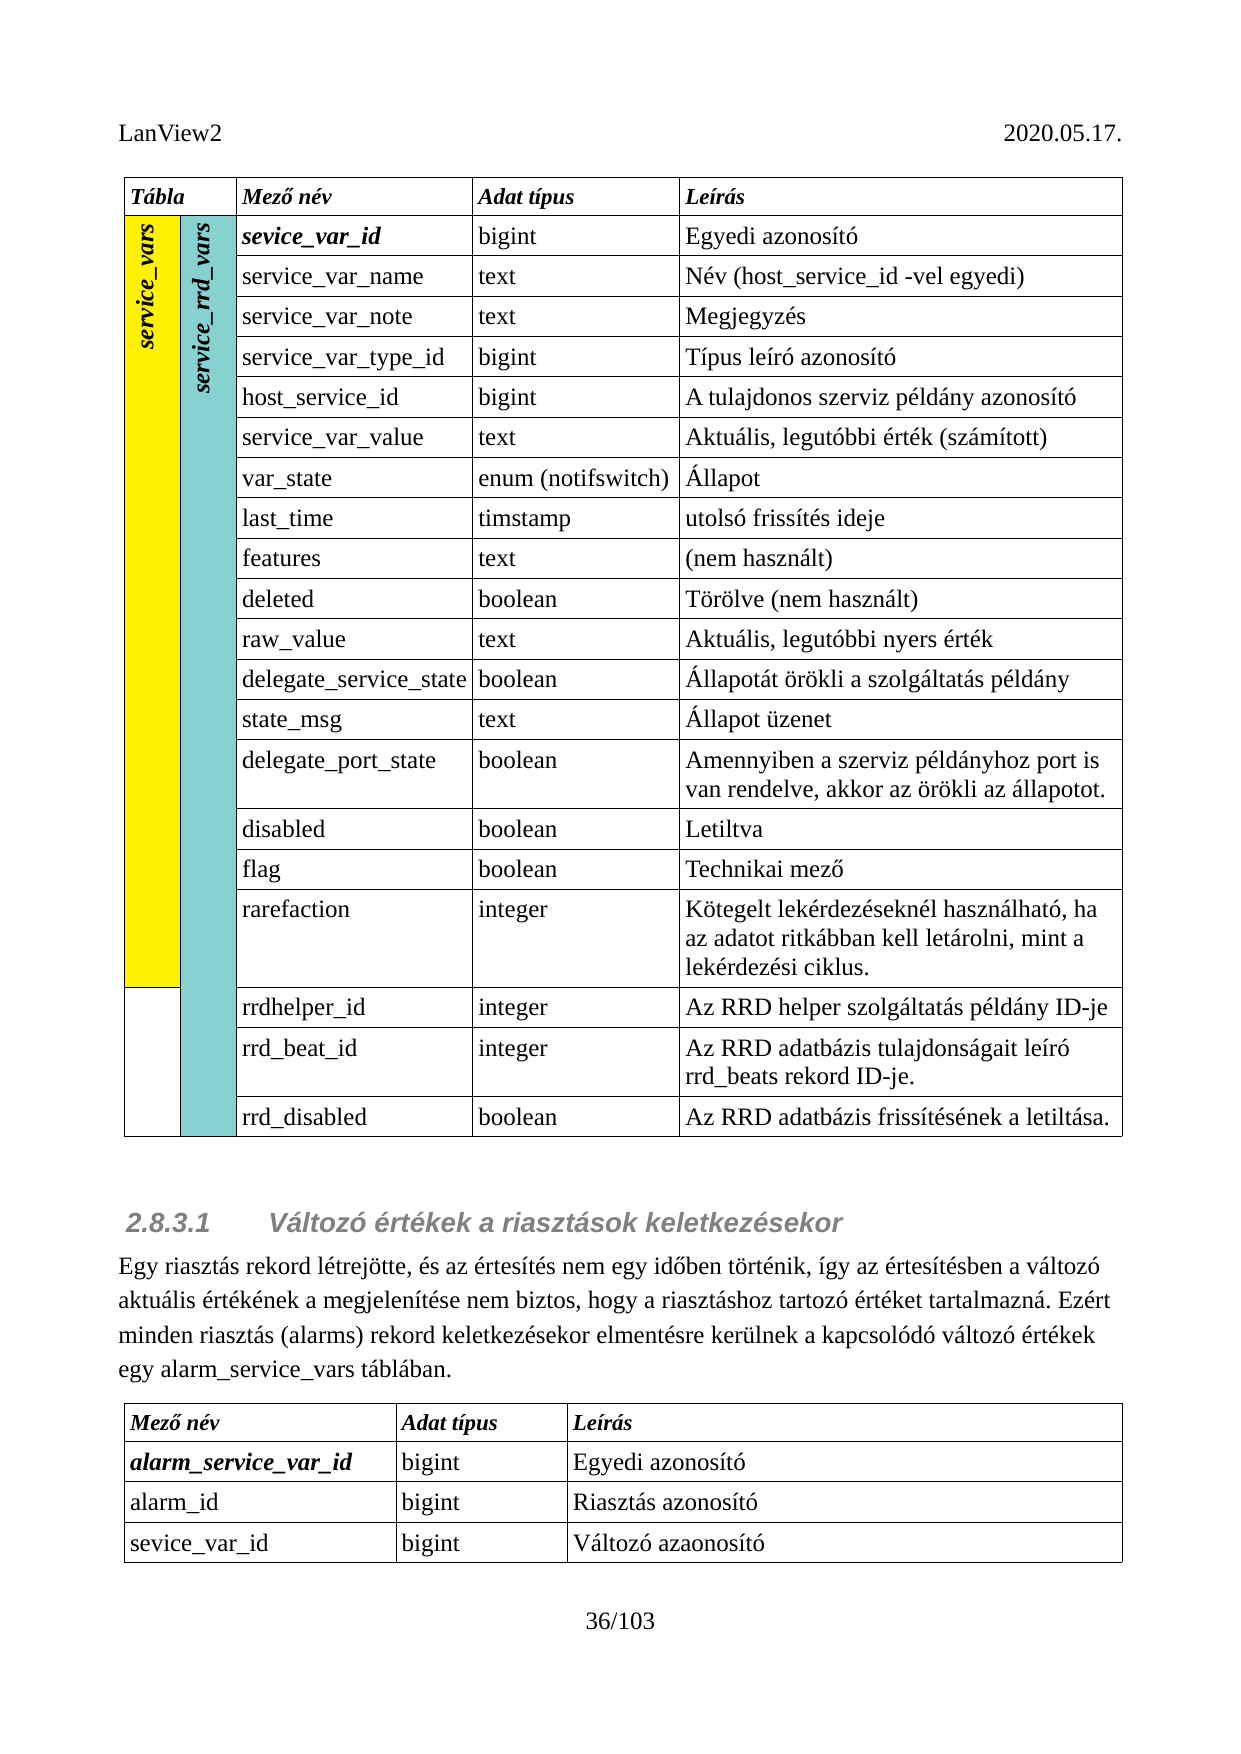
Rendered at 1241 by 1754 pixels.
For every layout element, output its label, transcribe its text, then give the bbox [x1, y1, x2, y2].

table_cell last_time [237, 498, 472, 537]
table_cell rarefaction [237, 890, 472, 987]
table_cell sevice_var_id [125, 1523, 396, 1562]
table_cell raw_value [237, 619, 472, 658]
table_cell boolean [473, 1097, 679, 1136]
table_cell text [473, 700, 679, 739]
table_header Leírás [568, 1404, 1122, 1441]
table_cell Az RRD helper szolgáltatás példány ID-je [680, 988, 1122, 1027]
table_cell text [473, 297, 679, 336]
table_header Mező név [125, 1404, 396, 1441]
table_cell Amennyiben a szerviz példányhoz port is van rendelve, akkor az örökli az állapotot. [680, 740, 1122, 808]
table_cell alarm_id [125, 1482, 396, 1522]
table_header Mező név [237, 178, 472, 215]
table_header Adat típus [397, 1404, 567, 1441]
table_cell bigint [473, 216, 679, 255]
table_cell Aktuális, legutóbbi érték (számított) [680, 418, 1122, 457]
table_cell text [473, 418, 679, 457]
table_cell bigint [397, 1442, 567, 1481]
table_cell Technikai mező [680, 850, 1122, 889]
table_cell boolean [473, 809, 679, 848]
table_cell Egyedi azonosító [568, 1442, 1122, 1481]
table_cell host_service_id [237, 377, 472, 417]
table_cell Törölve (nem használt) [680, 579, 1122, 618]
table_cell bigint [473, 337, 679, 376]
table_cell Változó azaonosító [568, 1523, 1122, 1562]
table_cell sevice_var_id [237, 216, 472, 255]
table_cell bigint [397, 1482, 567, 1522]
table_cell delegate_service_state [237, 660, 472, 699]
table_cell boolean [473, 850, 679, 889]
table_header Adat típus [473, 178, 679, 215]
table_cell service_var_name [237, 256, 472, 296]
table_cell text [473, 539, 679, 578]
table_cell enum (notifswitch) [473, 458, 679, 497]
table_cell bigint [473, 377, 679, 417]
table_header Tábla [125, 178, 236, 215]
table_cell Aktuális, legutóbbi nyers érték [680, 619, 1122, 658]
table_cell Típus leíró azonosító [680, 337, 1122, 376]
table_cell state_msg [237, 700, 472, 739]
table_cell Állapotát örökli a szolgáltatás példány [680, 660, 1122, 699]
table_cell rrd_disabled [237, 1097, 472, 1136]
table_cell service_var_note [237, 297, 472, 336]
table_cell timstamp [473, 498, 679, 537]
table_header Leírás [680, 178, 1122, 215]
table_cell service_rrd_vars [181, 216, 236, 1136]
table_cell bigint [397, 1523, 567, 1562]
table_cell boolean [473, 579, 679, 618]
table_cell flag [237, 850, 472, 889]
table_cell alarm_service_var_id [125, 1442, 396, 1481]
table_cell Állapot [680, 458, 1122, 497]
table_cell service_var_value [237, 418, 472, 457]
table_cell deleted [237, 579, 472, 618]
table_cell Az RRD adatbázis frissítésének a letiltása. [680, 1097, 1122, 1136]
table_cell Az RRD adatbázis tulajdonságait leíró rrd_beats rekord ID-je. [680, 1028, 1122, 1096]
table_cell var_state [237, 458, 472, 497]
table_cell integer [473, 988, 679, 1027]
table_cell Riasztás azonosító [568, 1482, 1122, 1522]
subtitle Változó értékek a riasztások keletkezésekor [118, 1206, 1122, 1238]
table_cell A tulajdonos szerviz példány azonosító [680, 377, 1122, 417]
table_cell Állapot üzenet [680, 700, 1122, 739]
table_cell (nem használt) [680, 539, 1122, 578]
table_cell Megjegyzés [680, 297, 1122, 336]
table_cell integer [473, 890, 679, 987]
table_cell integer [473, 1028, 679, 1096]
table_cell features [237, 539, 472, 578]
table_cell utolsó frissítés ideje [680, 498, 1122, 537]
table_cell disabled [237, 809, 472, 848]
table_cell text [473, 256, 679, 296]
table_cell boolean [473, 740, 679, 808]
table_cell text [473, 619, 679, 658]
table_cell Egyedi azonosító [680, 216, 1122, 255]
table_cell boolean [473, 660, 679, 699]
table_cell service_vars [125, 216, 180, 987]
table_cell service_var_type_id [237, 337, 472, 376]
text Egy riasztás rekord létrejötte, és az értesítés nem egy időben történik, így az értesítésben a változó aktuális értékének a megjelenítése nem biztos, hogy a riasztáshoz tartozó értéket tartalmazná. Ezért minden riasztás (alarms) rekord keletkezésekor elmentésre kerülnek a kapcsolódó változó értékek egy alarm_service_vars táblában. [118, 1251, 1122, 1383]
table_cell rrd_beat_id [237, 1028, 472, 1096]
table_cell delegate_port_state [237, 740, 472, 808]
table_cell [125, 988, 180, 1136]
table_cell Letiltva [680, 809, 1122, 848]
table_cell rrdhelper_id [237, 988, 472, 1027]
table_cell Kötegelt lekérdezéseknél használható, ha az adatot ritkábban kell letárolni, mint a lekérdezési ciklus. [680, 890, 1122, 987]
table_cell Név (host_service_id -vel egyedi) [680, 256, 1122, 296]
